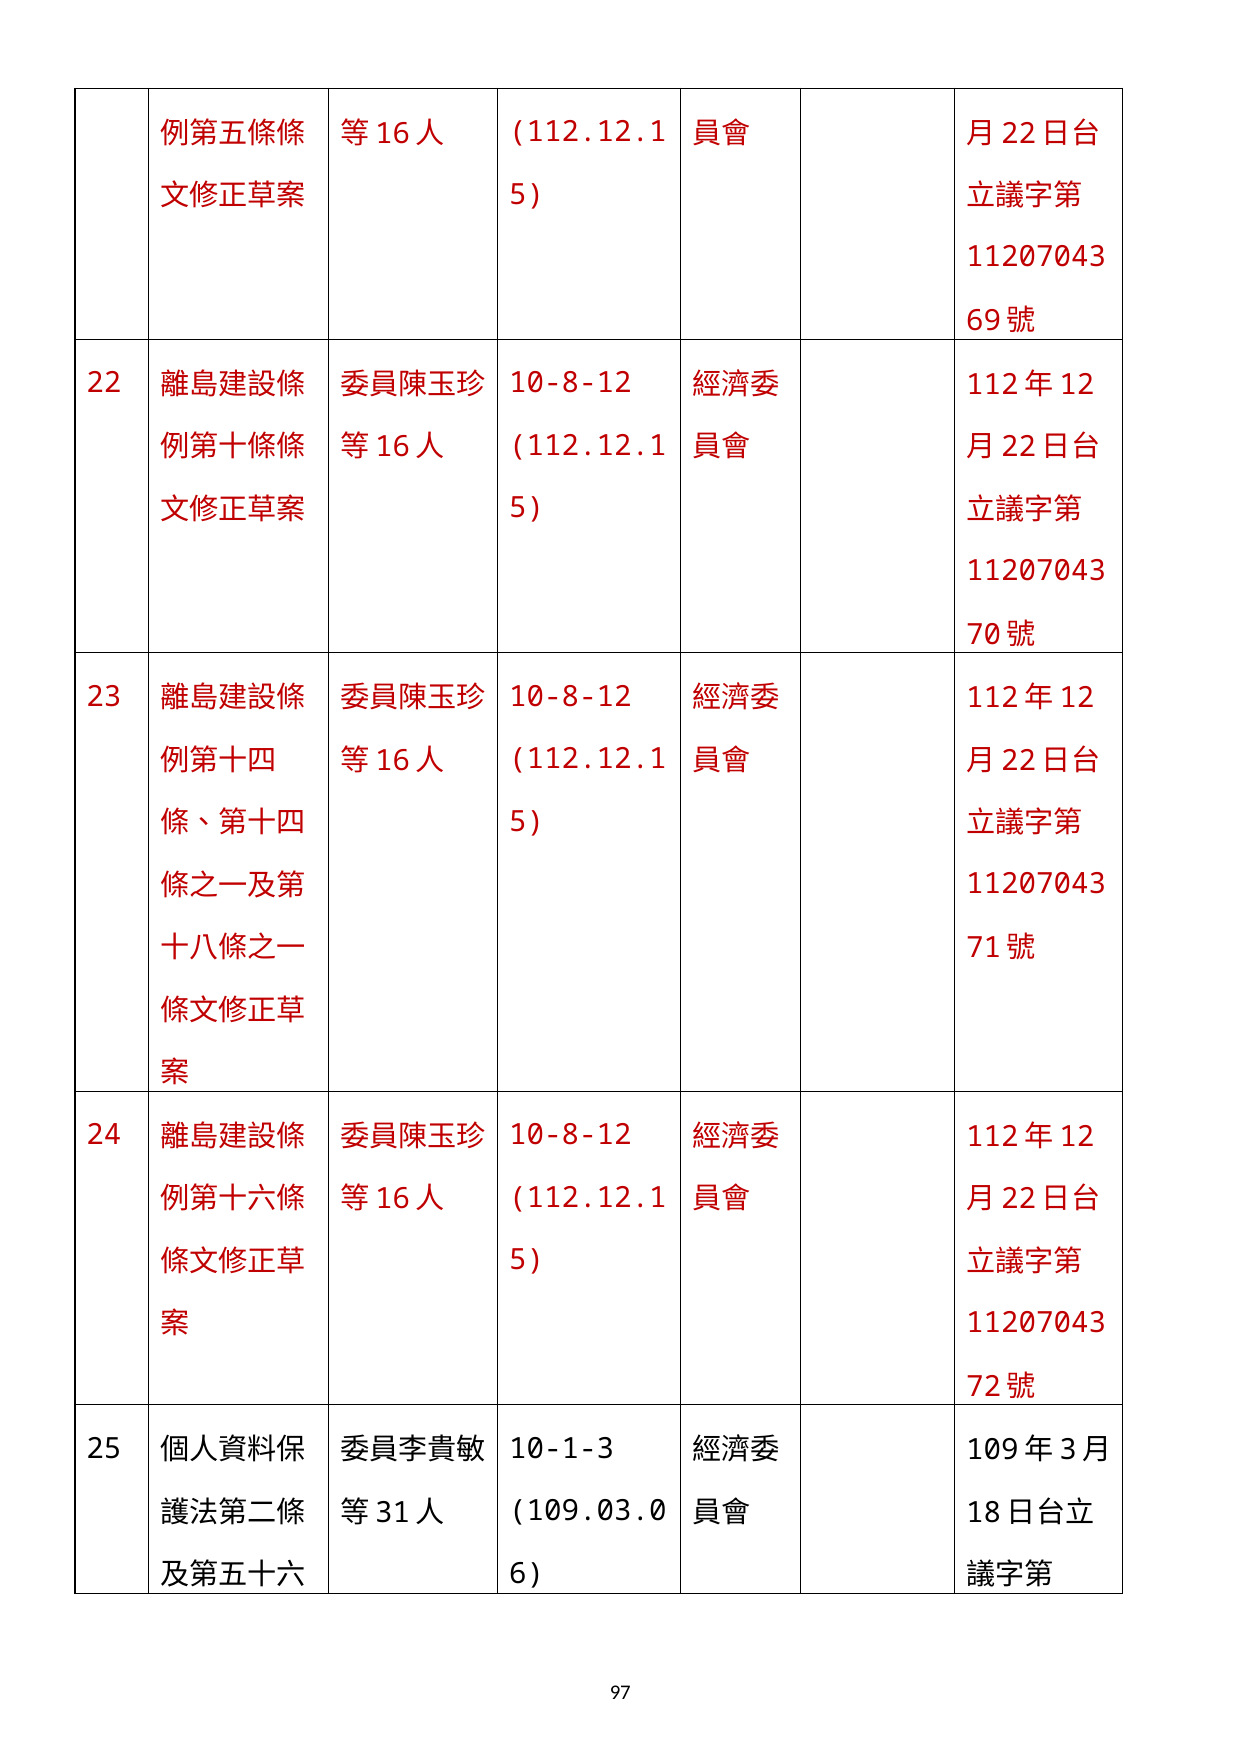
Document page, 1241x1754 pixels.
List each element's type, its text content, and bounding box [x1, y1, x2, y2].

table_cell 等16人 [329, 89, 497, 339]
table_cell 25 [76, 1405, 148, 1593]
table_cell [801, 653, 954, 1091]
table_cell [801, 340, 954, 652]
table_cell 112年12月22日台立議字第1120704372號 [955, 1092, 1122, 1404]
table_cell 經濟委員會 [681, 340, 800, 652]
table_cell 月22日台立議字第1120704369號 [955, 89, 1122, 339]
table_cell 離島建設條例第十四條、第十四條之一及第十八條之一條文修正草案 [149, 653, 328, 1091]
table_cell 22 [76, 340, 148, 652]
table_cell [76, 89, 148, 339]
table_cell [801, 1092, 954, 1404]
table_cell 10-8-12 (112.12.15) [498, 1092, 680, 1404]
table_cell 23 [76, 653, 148, 1091]
table_cell 24 [76, 1092, 148, 1404]
table_cell 委員李貴敏等31人 [329, 1405, 497, 1593]
table_cell 員會 [681, 89, 800, 339]
table_cell 109年3月18日台立議字第 [955, 1405, 1122, 1593]
table_cell 經濟委員會 [681, 653, 800, 1091]
table_cell 經濟委員會 [681, 1092, 800, 1404]
table_cell 經濟委員會 [681, 1405, 800, 1593]
table_cell 離島建設條例第十條條文修正草案 [149, 340, 328, 652]
table_cell 10-8-12 (112.12.15) [498, 653, 680, 1091]
table_cell 離島建設條例第十六條條文修正草案 [149, 1092, 328, 1404]
table_cell 委員陳玉珍等16人 [329, 653, 497, 1091]
table_cell 112年12月22日台立議字第1120704371號 [955, 653, 1122, 1091]
table_cell 委員陳玉珍等16人 [329, 1092, 497, 1404]
table_cell [801, 89, 954, 339]
table_cell 例第五條條文修正草案 [149, 89, 328, 339]
table_cell 委員陳玉珍等16人 [329, 340, 497, 652]
table_cell 10-8-12 (112.12.15) [498, 340, 680, 652]
table_cell [801, 1405, 954, 1593]
table_cell 個人資料保護法第二條及第五十六 [149, 1405, 328, 1593]
table_cell 112年12月22日台立議字第1120704370號 [955, 340, 1122, 652]
table_cell 10-1-3 (109.03.06) [498, 1405, 680, 1593]
table_cell (112.12.15) [498, 89, 680, 339]
